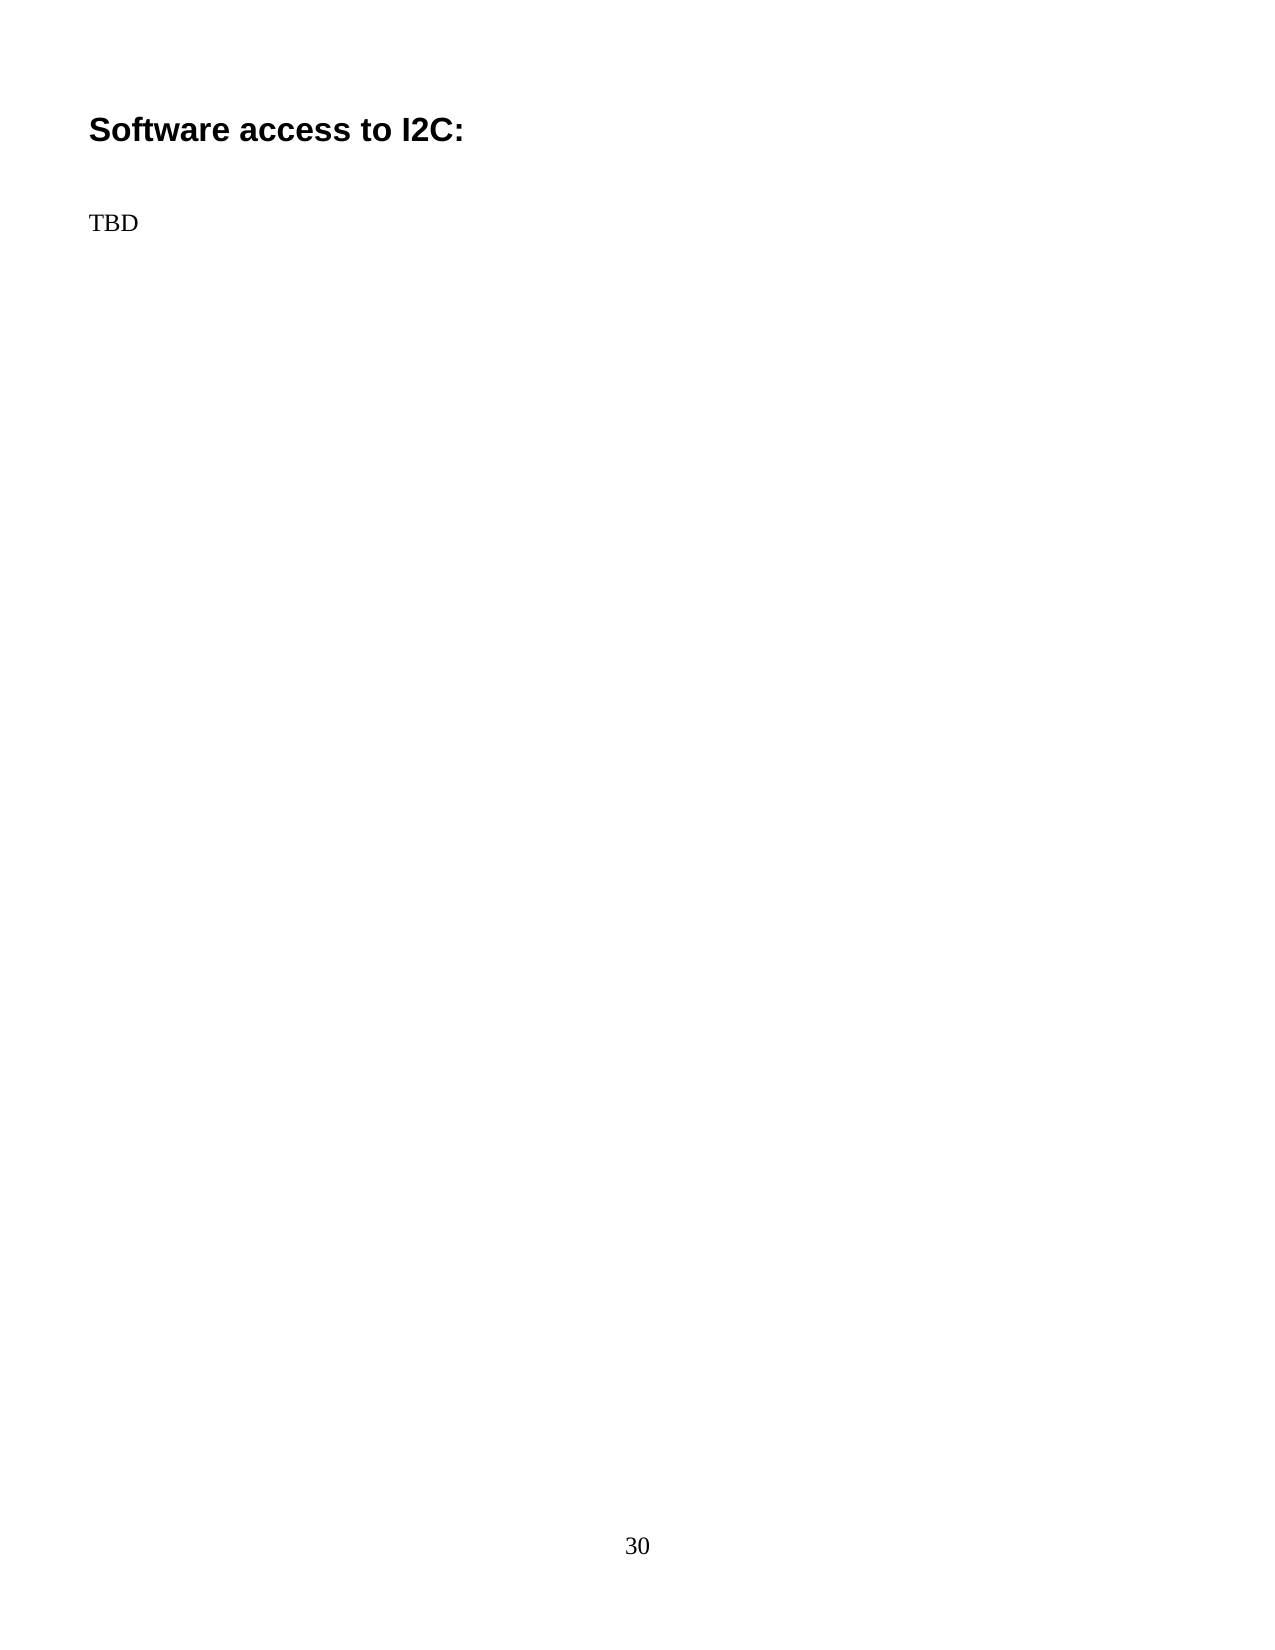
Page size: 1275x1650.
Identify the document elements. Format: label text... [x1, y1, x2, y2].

text TBD [88, 208, 1186, 237]
subtitle Software access to I2C: [88, 109, 1186, 148]
